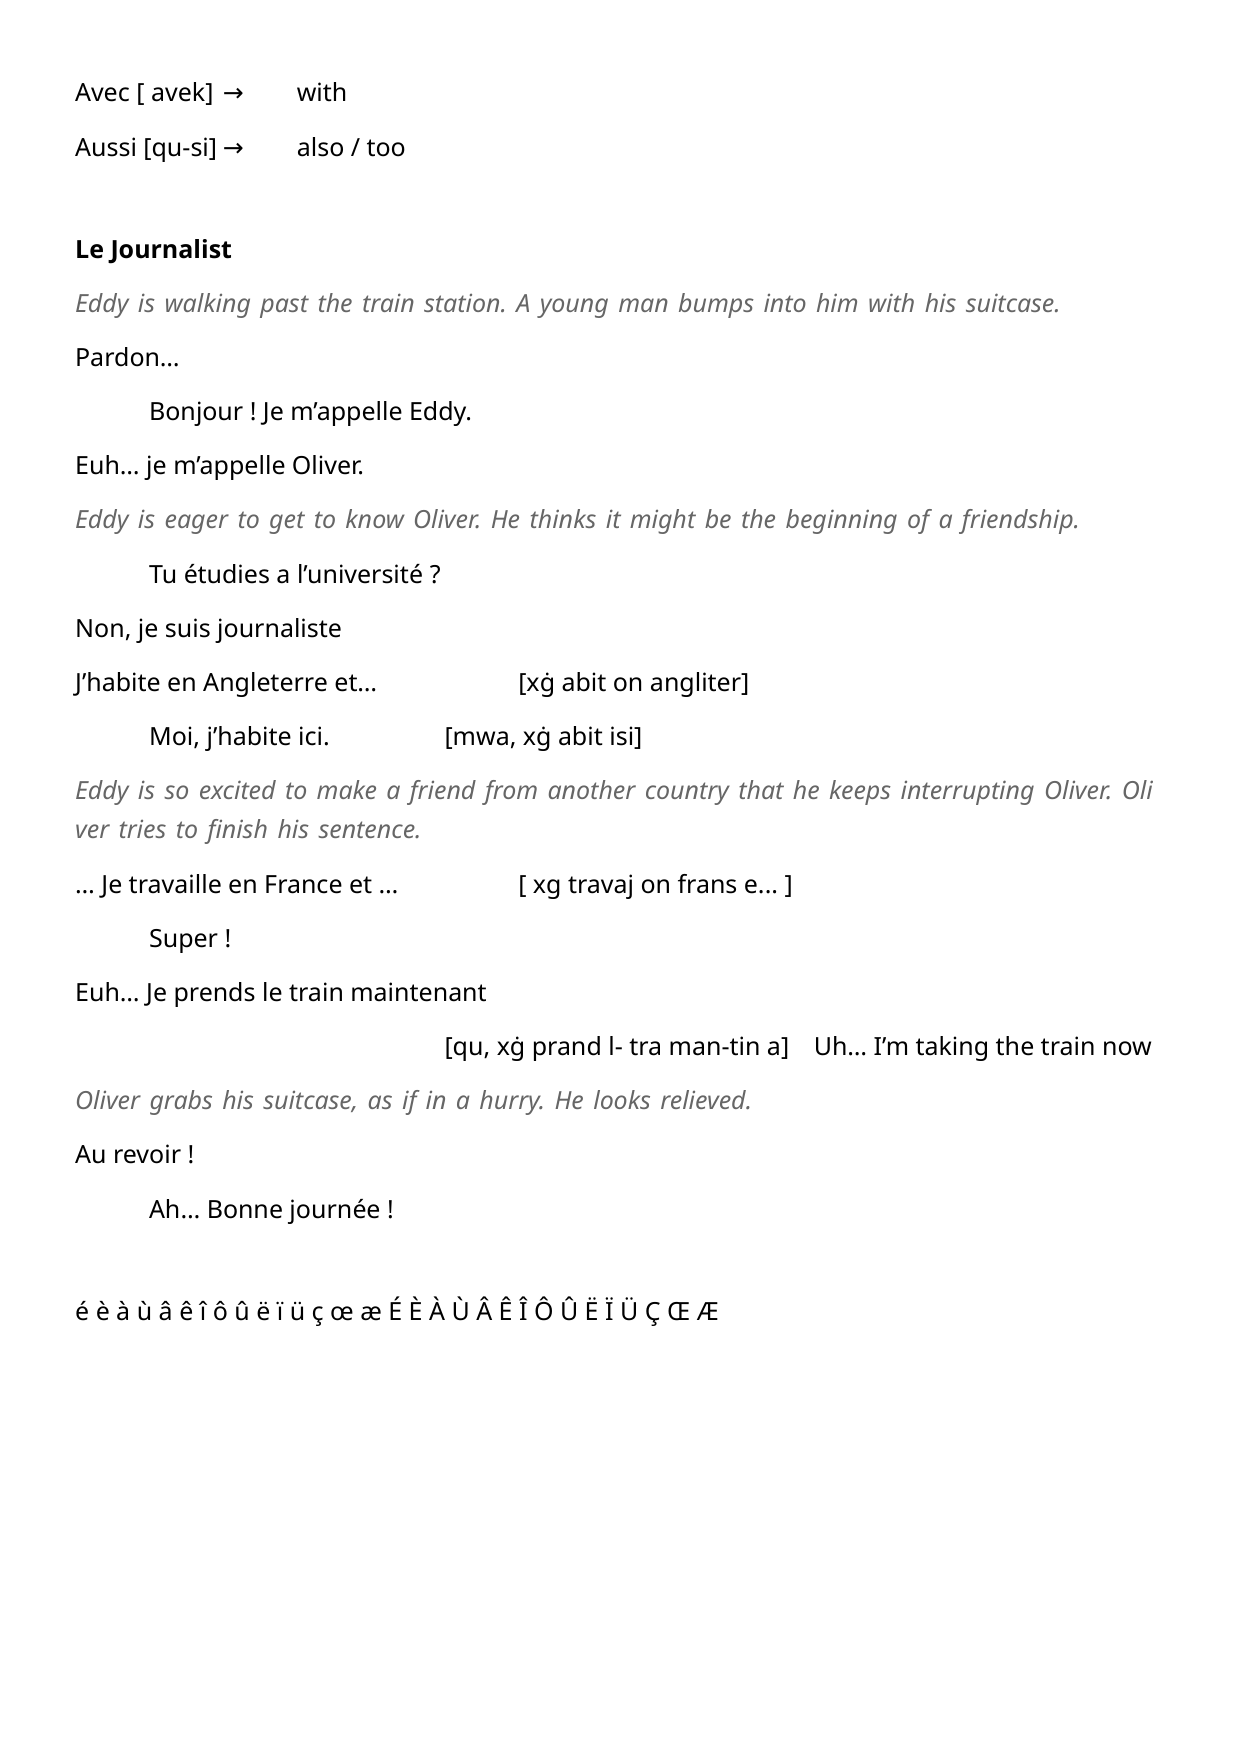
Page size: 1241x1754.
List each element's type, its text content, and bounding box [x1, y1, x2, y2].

text Avec [ avek] → with [75, 75, 1165, 109]
text Euh… je m’appelle Oliver. [75, 448, 1165, 482]
text … Je travaille en France et … [ xg travaj on frans e... ] [75, 866, 1165, 900]
text Tu étudies a l’université ? [75, 556, 1165, 590]
text Au revoir ! [75, 1137, 1165, 1171]
text Pardon… [75, 340, 1165, 374]
text Eddy is walking past the train station. A young man bumps into him with his suitcase. [75, 286, 1165, 319]
text Super ! [75, 921, 1165, 954]
text é è à ù â ê î ô û ë ï ü ç œ æ É È À Ù Â Ê Î Ô Û Ë Ï Ü Ç Œ Æ [75, 1293, 1165, 1328]
text Ah… Bonne journée ! [75, 1191, 1165, 1225]
text Non, je suis journaliste [75, 611, 1165, 644]
text J’habite en Angleterre et… [xġ abit on angliter] [75, 665, 1165, 699]
text Euh… Je prends le train maintenant [75, 975, 1165, 1009]
text Bonjour ! Je m’appelle Eddy. [75, 394, 1165, 428]
text Eddy is eager to get to know Oliver. He thinks it might be the beginning of a friendship. [75, 502, 1165, 536]
text Aussi [qu-si] → also / too [75, 129, 1165, 163]
text Le Journalist [75, 231, 1165, 265]
text [qu, xġ prand l- tra man-tin a] Uh… I’m taking the train now [75, 1029, 1165, 1063]
text Oliver grabs his suitcase, as if in a hurry. He looks relieved. [75, 1083, 1165, 1117]
text Moi, j’habite ici. [mwa, xġ abit isi] [75, 719, 1165, 753]
text Eddy is so excited to make a friend from another country that he keeps interrupting Oliver. Oliver tries to finish his sentence. [75, 773, 1165, 846]
